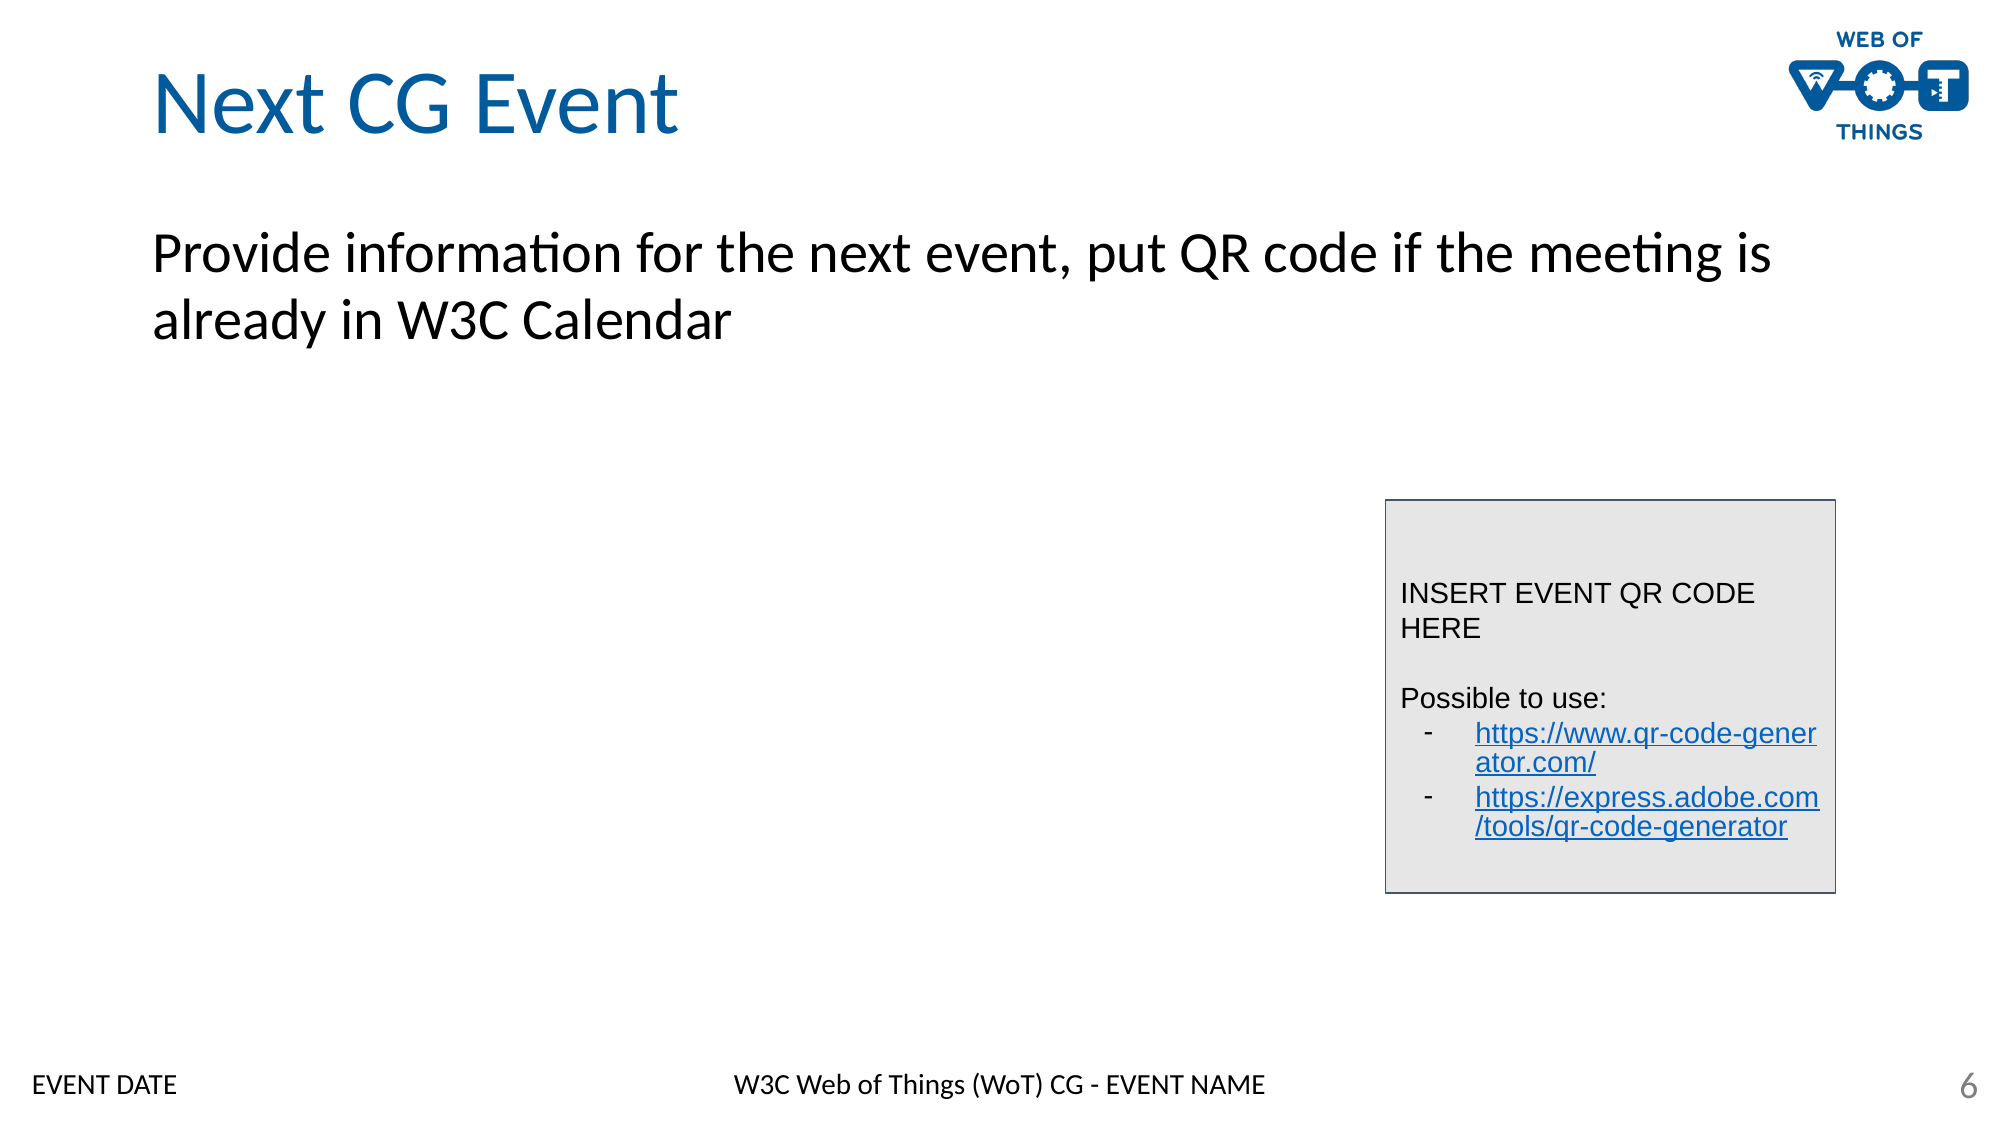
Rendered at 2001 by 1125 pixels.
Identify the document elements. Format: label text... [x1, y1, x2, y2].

text_box INSERT EVENT QR CODE HERE Possible to use: https://www.qr-code-generator.com/ https://express.adobe.com/tools/qr-code-generator [1385, 500, 1836, 893]
title Next CG Event [137, 59, 1863, 212]
list Provide information for the next event, put QR code if the meeting is already in W3C Calendar [137, 212, 1863, 1014]
picture [1768, 19, 1989, 152]
slide_number 1 [1911, 1053, 1994, 1114]
